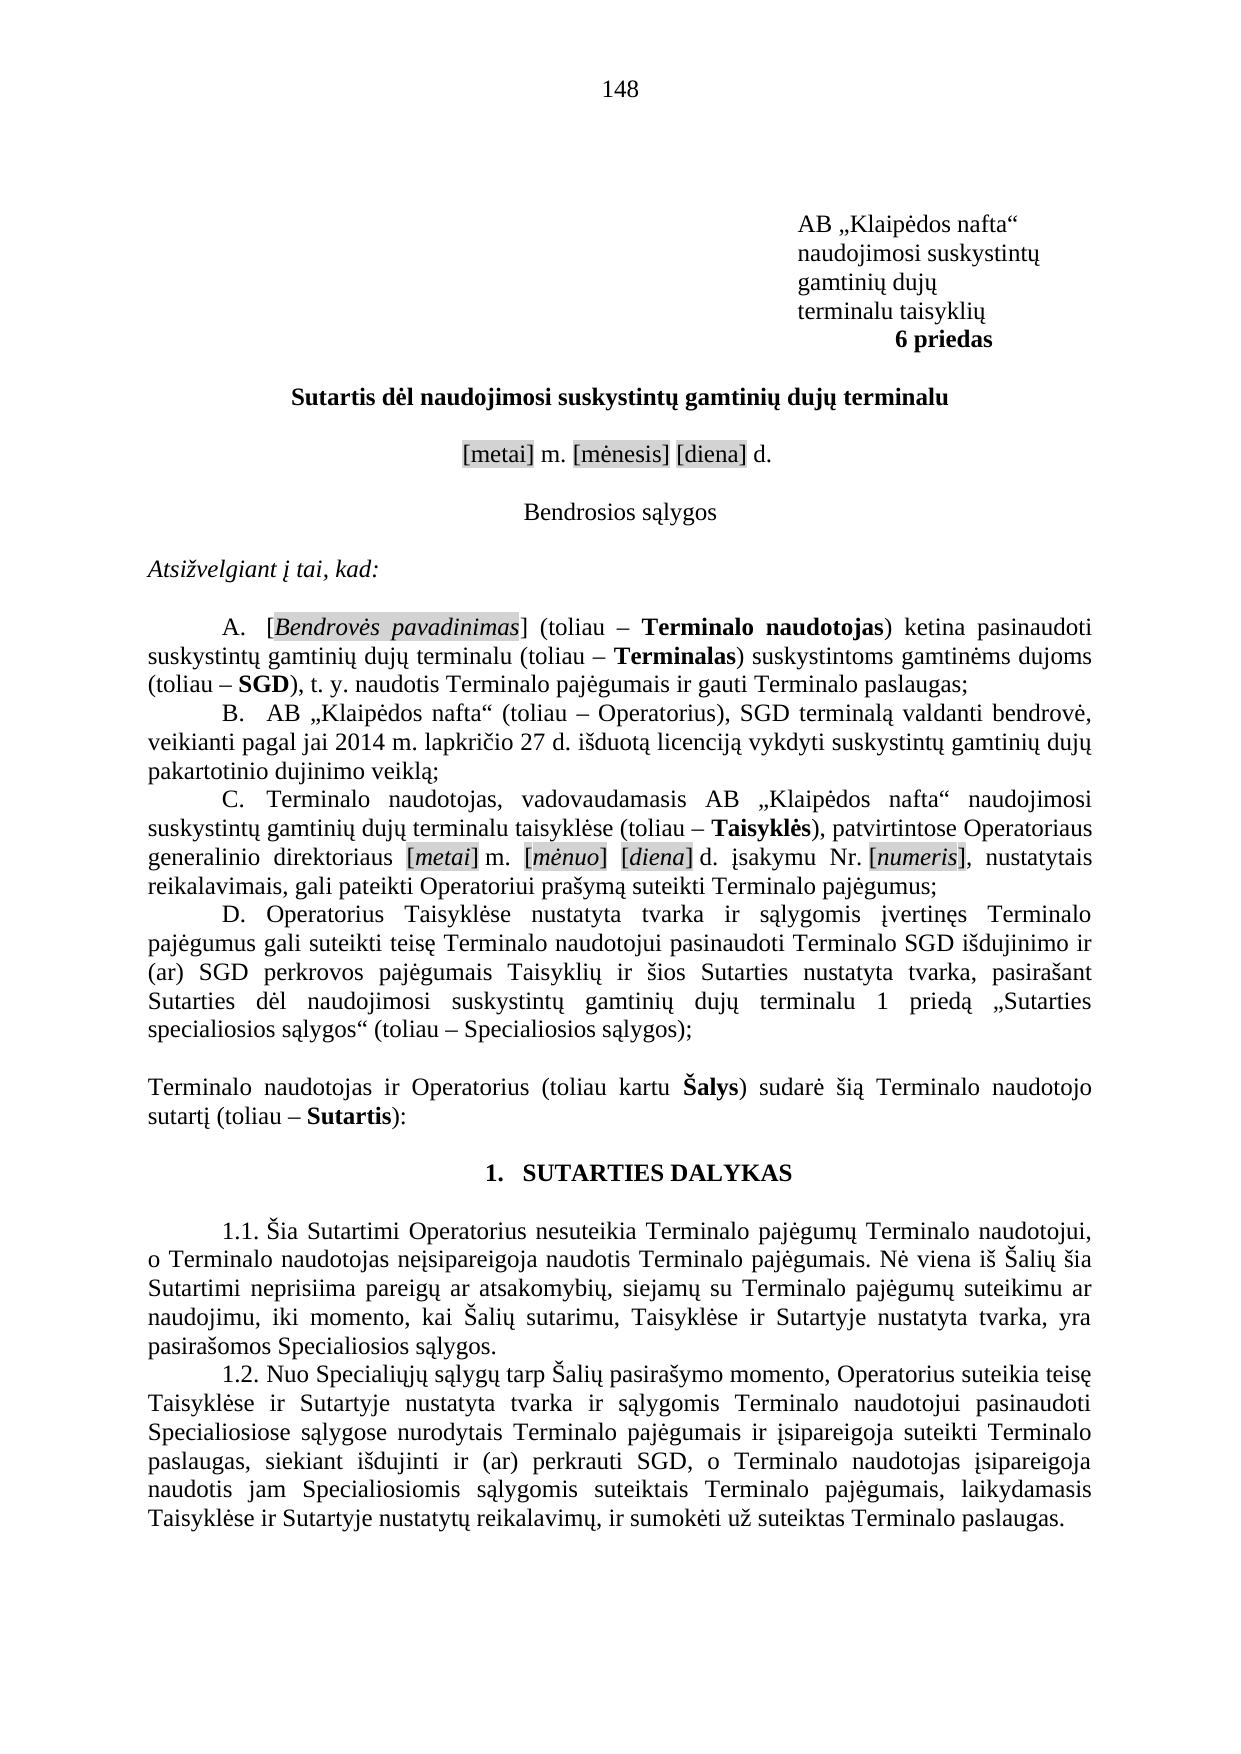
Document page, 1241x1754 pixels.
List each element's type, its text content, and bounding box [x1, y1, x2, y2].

text B. AB „Klaipėdos nafta“ (toliau – Operatorius), SGD terminalą valdanti bendrovė, veikianti pagal jai 2014 m. lapkričio 27 d. išduotą licenciją vykdyti suskystintų gamtinių dujų pakartotinio dujinimo veiklą; [148, 698, 1092, 784]
text 1.2. Nuo Specialiųjų sąlygų tarp Šalių pasirašymo momento, Operatorius suteikia teisę Taisyklėse ir Sutartyje nustatyta tvarka ir sąlygomis Terminalo naudotojui pasinaudoti Specialiosiose sąlygose nurodytais Terminalo pajėgumais ir įsipareigoja suteikti Terminalo paslaugas, siekiant išdujinti ir (ar) perkrauti SGD, o Terminalo naudotojas įsipareigoja naudotis jam Specialiosiomis sąlygomis suteiktais Terminalo pajėgumais, laikydamasis Taisyklėse ir Sutartyje nustatytų reikalavimų, ir sumokėti už suteiktas Terminalo paslaugas. [148, 1359, 1092, 1532]
text Bendrosios sąlygos [148, 497, 1092, 526]
text D. Operatorius Taisyklėse nustatyta tvarka ir sąlygomis įvertinęs Terminalo pajėgumus gali suteikti teisę Terminalo naudotojui pasinaudoti Terminalo SGD išdujinimo ir (ar) SGD perkrovos pajėgumais Taisyklių ir šios Sutarties nustatyta tvarka, pasirašant Sutarties dėl naudojimosi suskystintų gamtinių dujų terminalu 1 priedą „Sutarties specialiosios sąlygos“ (toliau – Specialiosios sąlygos); [148, 899, 1092, 1043]
text Atsižvelgiant į tai, kad: [148, 554, 1092, 583]
text C. Terminalo naudotojas, vadovaudamasis AB „Klaipėdos nafta“ naudojimosi suskystintų gamtinių dujų terminalu taisyklėse (toliau – Taisyklės), patvirtintose Operatoriaus generalinio direktoriaus [metai] m. [mėnuo] [diena] d. įsakymu Nr. [numeris], nustatytais reikalavimais, gali pateikti Operatoriui prašymą suteikti Terminalo pajėgumus; [148, 784, 1092, 899]
text 1. SUTARTIES DALYKAS [185, 1158, 1092, 1187]
text [metai] m. [mėnesis] [diena] d. [148, 439, 1092, 468]
text AB „Klaipėdos nafta“ naudojimosi suskystintų gamtinių dujų [797, 209, 1092, 296]
text 1.1. Šia Sutartimi Operatorius nesuteikia Terminalo pajėgumų Terminalo naudotojui, o Terminalo naudotojas neįsipareigoja naudotis Terminalo pajėgumais. Nė viena iš Šalių šia Sutartimi neprisiima pareigų ar atsakomybių, siejamų su Terminalo pajėgumų suteikimu ar naudojimu, iki momento, kai Šalių sutarimu, Taisyklėse ir Sutartyje nustatyta tvarka, yra pasirašomos Specialiosios sąlygos. [148, 1216, 1092, 1359]
text A. [Bendrovės pavadinimas] (toliau – Terminalo naudotojas) ketina pasinaudoti suskystintų gamtinių dujų terminalu (toliau – Terminalas) suskystintoms gamtinėms dujoms (toliau – SGD), t. y. naudotis Terminalo pajėgumais ir gauti Terminalo paslaugas; [148, 612, 1092, 698]
text Sutartis dėl naudojimosi suskystintų gamtinių dujų terminalu [148, 382, 1092, 411]
text terminalu taisyklių [797, 296, 1092, 324]
text 6 priedas [739, 324, 1092, 353]
text Terminalo naudotojas ir Operatorius (toliau kartu Šalys) sudarė šią Terminalo naudotojo sutartį (toliau – Sutartis): [148, 1072, 1092, 1129]
